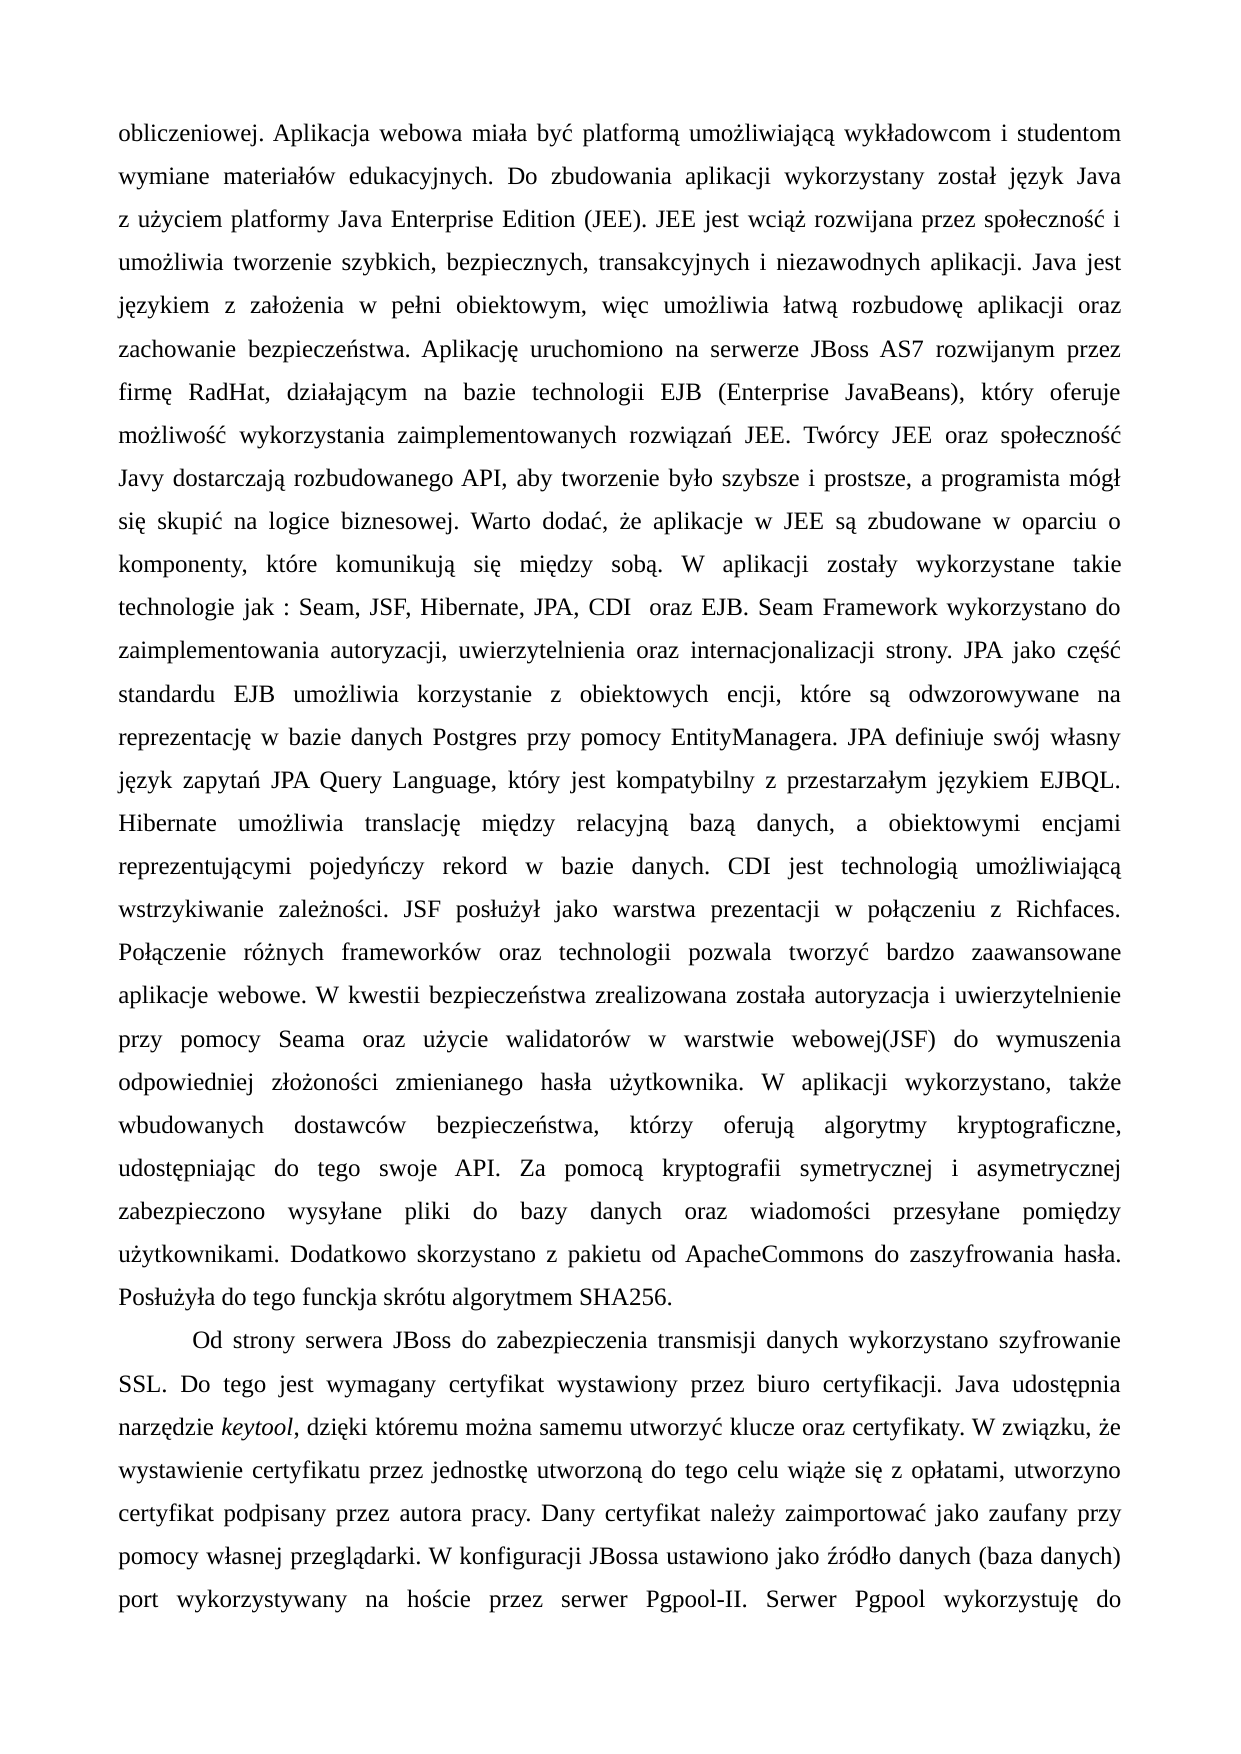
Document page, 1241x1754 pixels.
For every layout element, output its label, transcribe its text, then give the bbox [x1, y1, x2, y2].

text obliczeniowej. Aplikacja webowa miała być platformą umożliwiającą wykładowcom i studentom wymiane materiałów edukacyjnych. Do zbudowania aplikacji wykorzystany został język Java z użyciem platformy Java Enterprise Edition (JEE). JEE jest wciąż rozwijana przez społeczność i umożliwia tworzenie szybkich, bezpiecznych, transakcyjnych i niezawodnych aplikacji. Java jest językiem z założenia w pełni obiektowym, więc umożliwia łatwą rozbudowę aplikacji oraz zachowanie bezpieczeństwa. Aplikację uruchomiono na serwerze JBoss AS7 rozwijanym przez firmę RadHat, działającym na bazie technologii EJB (Enterprise JavaBeans), który oferuje możliwość wykorzystania zaimplementowanych rozwiązań JEE. Twórcy JEE oraz społeczność Javy dostarczają rozbudowanego API, aby tworzenie było szybsze i prostsze, a programista mógł się skupić na logice biznesowej. Warto dodać, że aplikacje w JEE są zbudowane w oparciu o komponenty, które komunikują się między sobą. W aplikacji zostały wykorzystane takie technologie jak : Seam, JSF, Hibernate, JPA, CDI oraz EJB. Seam Framework wykorzystano do zaimplementowania autoryzacji, uwierzytelnienia oraz internacjonalizacji strony. JPA jako część standardu EJB umożliwia korzystanie z obiektowych encji, które są odwzorowywane na reprezentację w bazie danych Postgres przy pomocy EntityManagera. JPA definiuje swój własny język zapytań JPA Query Language, który jest kompatybilny z przestarzałym językiem EJBQL. Hibernate umożliwia translację między relacyjną bazą danych, a obiektowymi encjami reprezentującymi pojedyńczy rekord w bazie danych. CDI jest technologią umożliwiającą wstrzykiwanie zależności. JSF posłużył jako warstwa prezentacji w połączeniu z Richfaces. Połączenie różnych frameworków oraz technologii pozwala tworzyć bardzo zaawansowane aplikacje webowe. W kwestii bezpieczeństwa zrealizowana została autoryzacja i uwierzytelnienie przy pomocy Seama oraz użycie walidatorów w warstwie webowej(JSF) do wymuszenia odpowiedniej złożoności zmienianego hasła użytkownika. W aplikacji wykorzystano, także wbudowanych dostawców bezpieczeństwa, którzy oferują algorytmy kryptograficzne, udostępniając do tego swoje API. Za pomocą kryptografii symetrycznej i asymetrycznej zabezpieczono wysyłane pliki do bazy danych oraz wiadomości przesyłane pomiędzy użytkownikami. Dodatkowo skorzystano z pakietu od ApacheCommons do zaszyfrowania hasła. Posłużyła do tego funckja skrótu algorytmem SHA256. [118, 118, 1122, 1311]
text Od strony serwera JBoss do zabezpieczenia transmisji danych wykorzystano szyfrowanie SSL. Do tego jest wymagany certyfikat wystawiony przez biuro certyfikacji. Java udostępnia narzędzie keytool, dzięki któremu można samemu utworzyć klucze oraz certyfikaty. W związku, że wystawienie certyfikatu przez jednostkę utworzoną do tego celu wiąże się z opłatami, utworzyno certyfikat podpisany przez autora pracy. Dany certyfikat należy zaimportować jako zaufany przy pomocy własnej przeglądarki. W konfiguracji JBossa ustawiono jako źródło danych (baza danych) port wykorzystywany na hoście przez serwer Pgpool-II. Serwer Pgpool wykorzystuję do [118, 1326, 1122, 1613]
